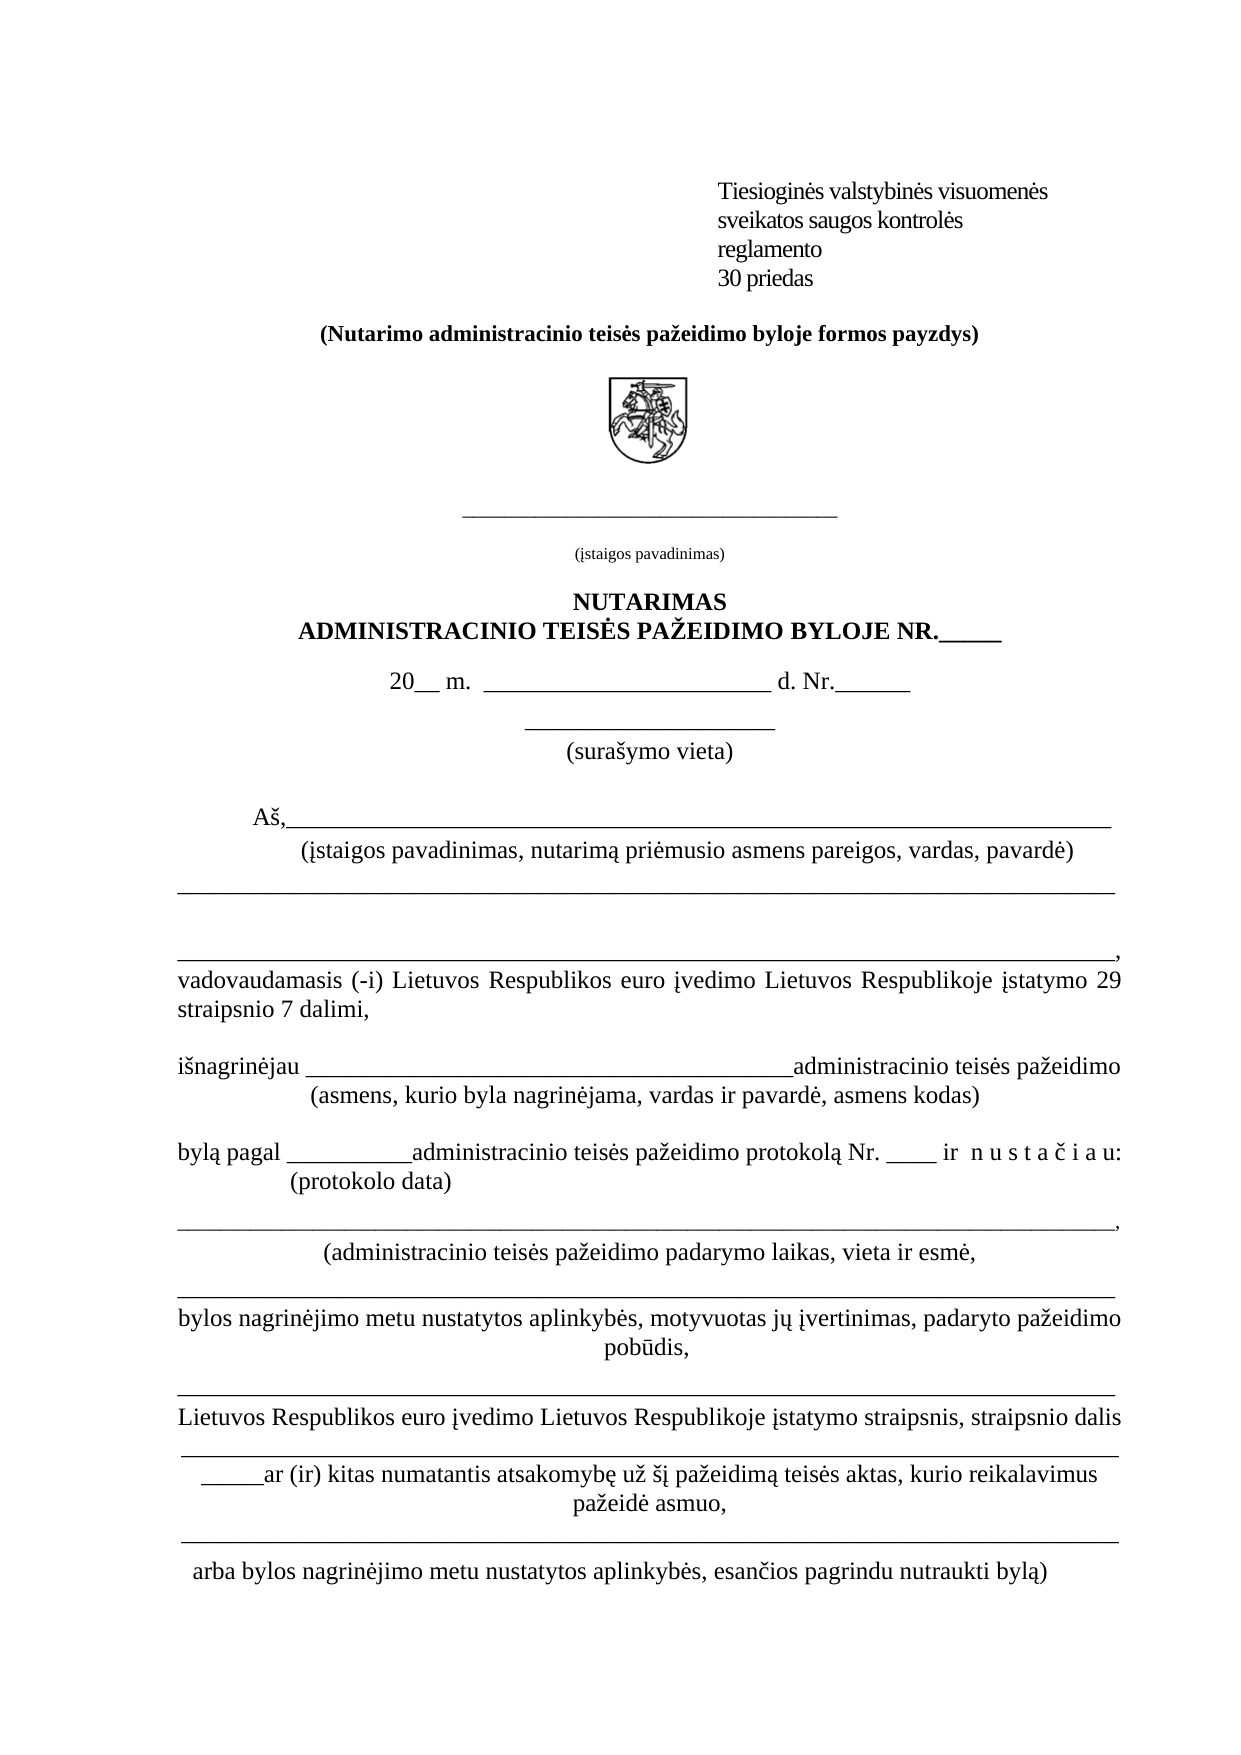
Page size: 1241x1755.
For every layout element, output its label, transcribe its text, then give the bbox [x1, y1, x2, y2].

subtitle ADMINISTRACINIO TEISĖS PAŽEIDIMO byloje NR._____ [177, 616, 1122, 644]
text (Nutarimo administracinio teisės pažeidimo byloje formos payzdys) [177, 320, 1122, 346]
text bylą pagal __________administracinio teisės pažeidimo protokolą Nr. ____ ir n u s t a č i a u: [177, 1137, 1122, 1166]
text vadovaudamasis (-i) Lietuvos Respublikos euro įvedimo Lietuvos Respublikoje įstatymo 29 straipsnio 7 dalimi, [177, 965, 1122, 1022]
text Aš,__________________________________________________________________ [177, 798, 1122, 832]
text ________________________________________________________________________________ar (ir) kitas numatantis atsakomybę už šį pažeidimą teisės aktas, kurio reikalavimus pažeidė asmuo, ___________________________________________________________________________ [177, 1431, 1122, 1546]
text ____________________ [177, 694, 1122, 736]
text ___________________________________________________________________________ [177, 1265, 1122, 1303]
text (įstaigos pavadinimas) [177, 544, 1122, 563]
text išnagrinėjau _______________________________________administracinio teisės pažeidimo [177, 1051, 1122, 1080]
text ___________________________________________________________________________ [177, 865, 1122, 898]
text Tiesioginės valstybinės visuomenės sveikatos saugos kontrolės reglamento [717, 176, 1053, 263]
text arba bylos nagrinėjimo metu nustatytos aplinkybės, esančios pagrindu nutraukti bylą) [118, 1546, 1122, 1587]
text (įstaigos pavadinimas, nutarimą priėmusio asmens pareigos, vardas, pavardė) [177, 832, 1122, 865]
text (asmens, kurio byla nagrinėjama, vardas ir pavardė, asmens kodas) [252, 1080, 1122, 1109]
text (protokolo data) [177, 1166, 1122, 1195]
text 30 priedas [717, 263, 1053, 291]
text NUTARIMAS [177, 587, 1122, 616]
text __________________________________________________________________________________________, [177, 1195, 1122, 1237]
text ___________________________________________________________________________ [177, 1360, 1122, 1402]
text ___________________________________________________________________________, [177, 932, 1122, 965]
text (surašymo vieta) [177, 736, 1122, 765]
text ____________________________________ [177, 496, 1122, 520]
text (administracinio teisės pažeidimo padarymo laikas, vieta ir esmė, [177, 1237, 1122, 1265]
text 20__ m. _______________________ d. Nr.______ [177, 669, 1122, 694]
text bylos nagrinėjimo metu nustatytos aplinkybės, motyvuotas jų įvertinimas, padaryto pažeidimo pobūdis, [177, 1303, 1122, 1360]
text Lietuvos Respublikos euro įvedimo Lietuvos Respublikoje įstatymo straipsnis, straipsnio dalis [177, 1402, 1122, 1431]
